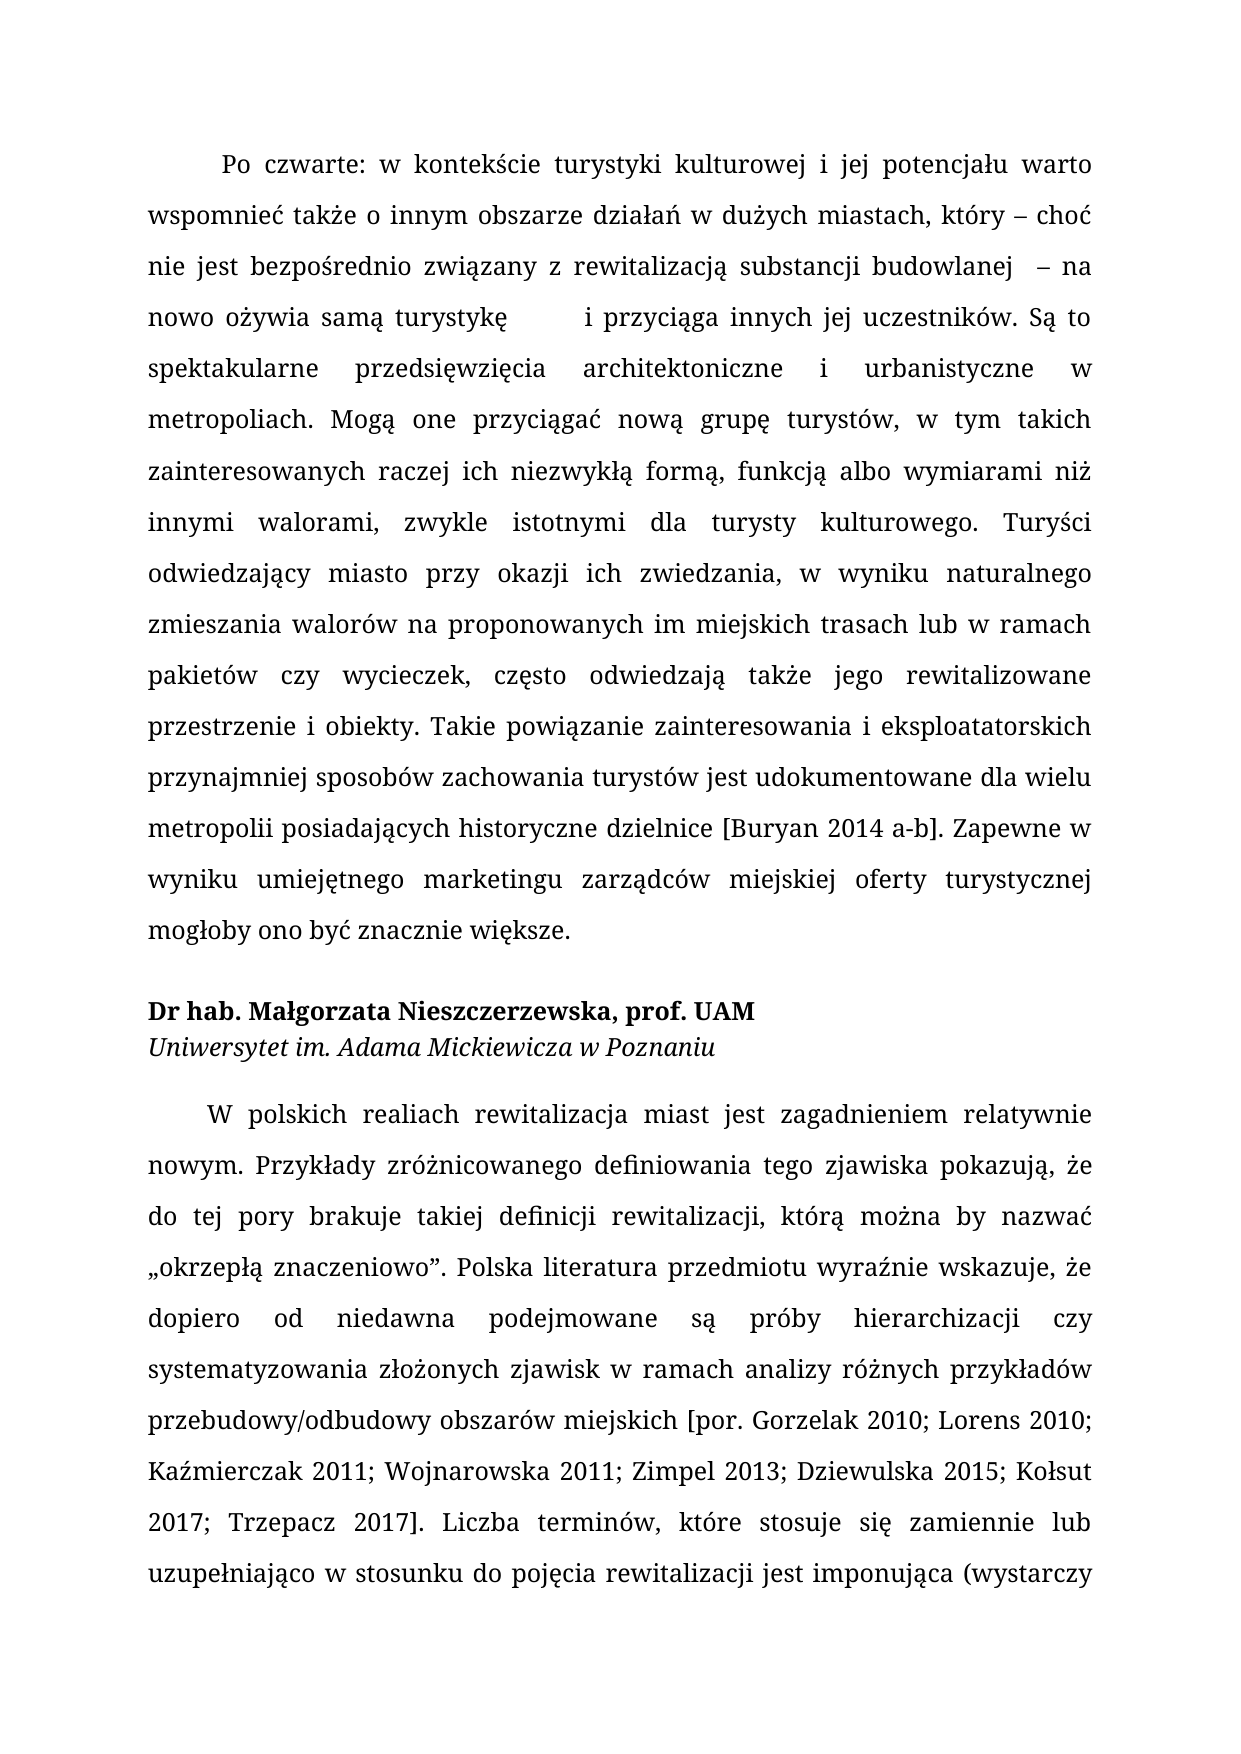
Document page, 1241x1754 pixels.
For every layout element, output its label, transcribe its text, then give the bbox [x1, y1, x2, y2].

text Po czwarte: w kontekście turystyki kulturowej i jej potencjału warto wspomnieć także o innym obszarze działań w dużych miastach, który – choć nie jest bezpośrednio związany z rewitalizacją substancji budowlanej – na nowo ożywia samą turystykę i przyciąga innych jej uczestników. Są to spektakularne przedsięwzięcia architektoniczne i urbanistyczne w metropoliach. Mogą one przyciągać nową grupę turystów, w tym takich zainteresowanych raczej ich niezwykłą formą, funkcją albo wymiarami niż innymi walorami, zwykle istotnymi dla turysty kulturowego. Turyści odwiedzający miasto przy okazji ich zwiedzania, w wyniku naturalnego zmieszania walorów na proponowanych im miejskich trasach lub w ramach pakietów czy wycieczek, często odwiedzają także jego rewitalizowane przestrzenie i obiekty. Takie powiązanie zainteresowania i eksploatatorskich przynajmniej sposobów zachowania turystów jest udokumentowane dla wielu metropolii posiadających historyczne dzielnice [Buryan 2014 a-b]. Zapewne w wyniku umiejętnego marketingu zarządców miejskiej oferty turystycznej mogłoby ono być znacznie większe. [148, 147, 1093, 947]
text W polskich realiach rewitalizacja miast jest zagadnieniem relatywnie nowym. Przykłady zróżnicowanego definiowania tego zjawiska pokazują, że do tej pory brakuje takiej definicji rewitalizacji, którą można by nazwać „okrzepłą znaczeniowo”. Polska literatura przedmiotu wyraźnie wskazuje, że dopiero od niedawna podejmowane są próby hierarchizacji czy systematyzowania złożonych zjawisk w ramach analizy różnych przykładów przebudowy/odbudowy obszarów miejskich [por. Gorzelak 2010; Lorens 2010; Kaźmierczak 2011; Wojnarowska 2011; Zimpel 2013; Dziewulska 2015; Kołsut 2017; Trzepacz 2017]. Liczba terminów, które stosuje się zamiennie lub uzupełniająco w stosunku do pojęcia rewitalizacji jest imponująca (wystarczy [148, 1096, 1093, 1590]
text Uniwersytet im. Adama Mickiewicza w Poznaniu [148, 1030, 1107, 1064]
subtitle Dr hab. Małgorzata Nieszczerzewska, prof. UAM [148, 994, 1107, 1028]
